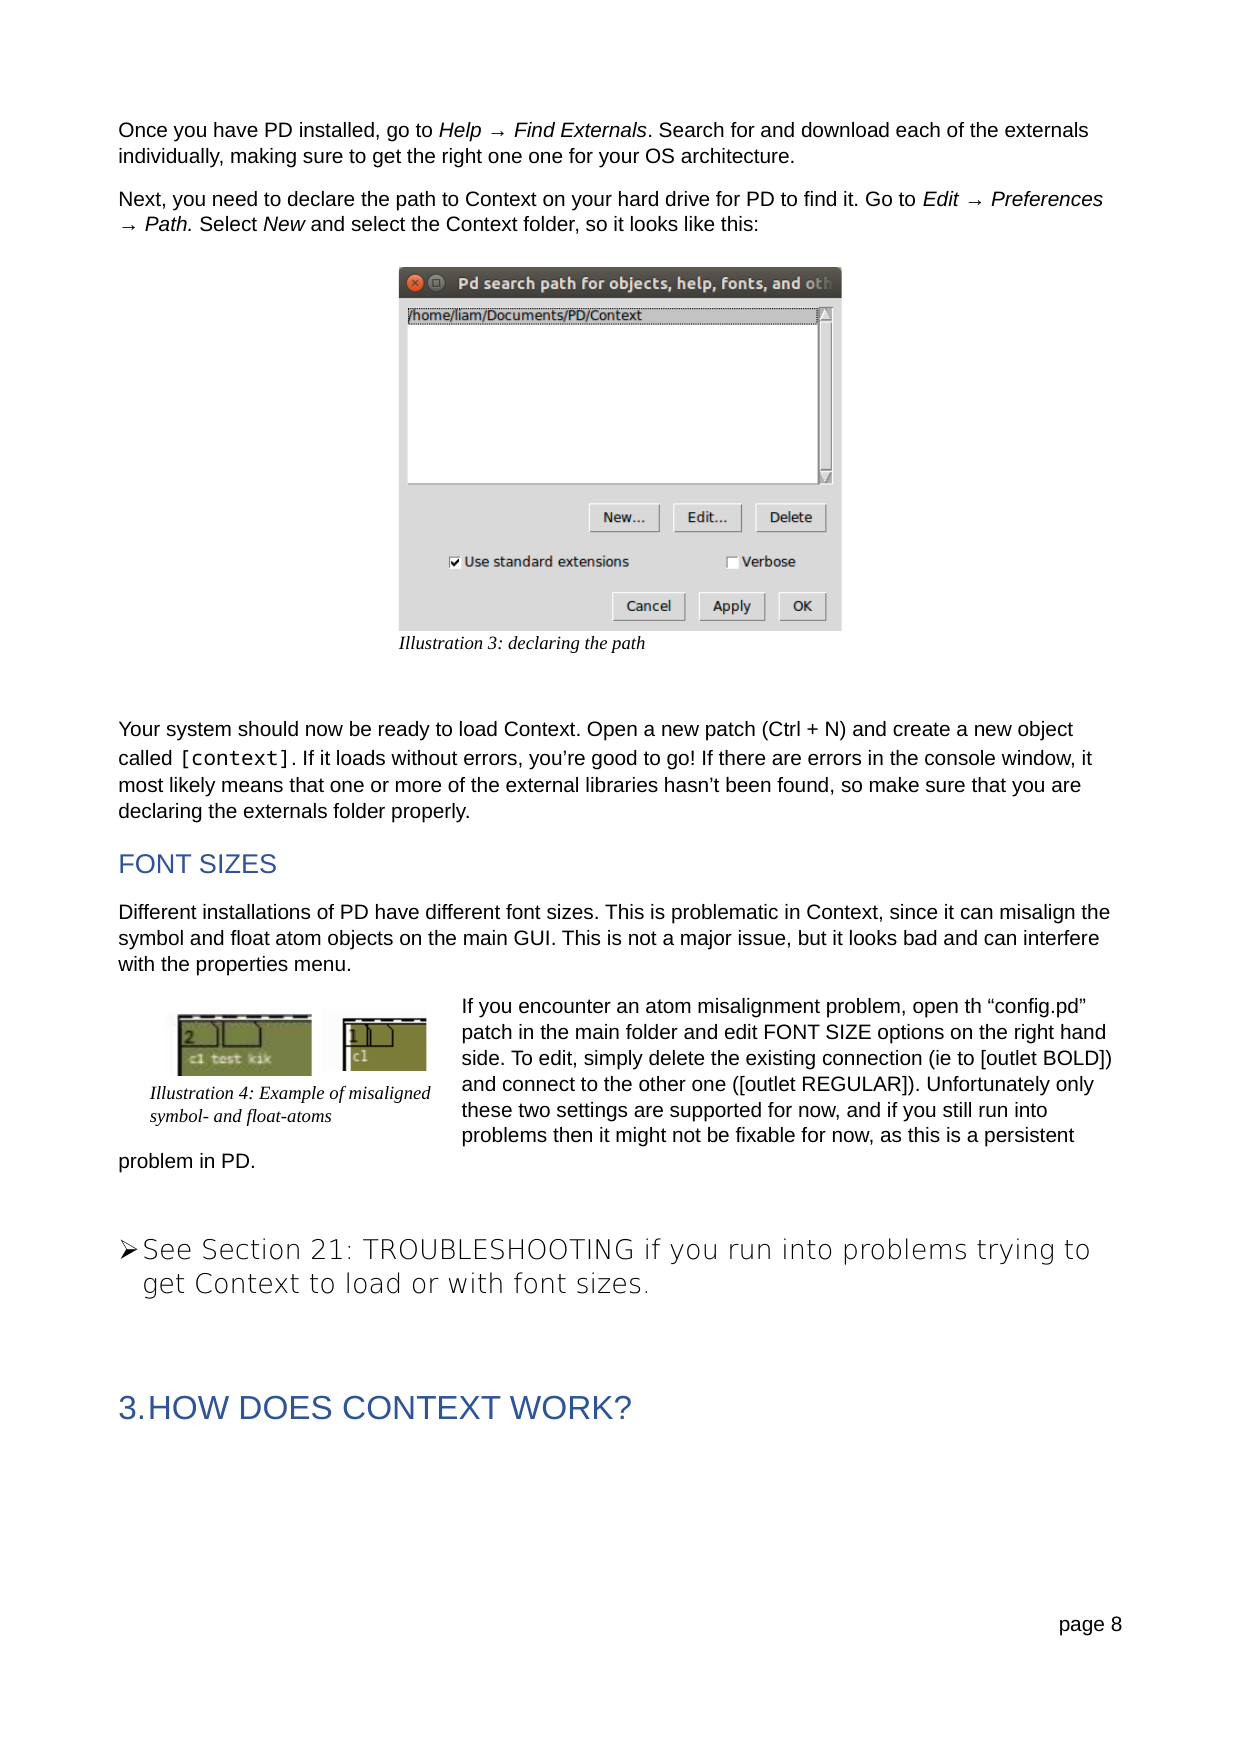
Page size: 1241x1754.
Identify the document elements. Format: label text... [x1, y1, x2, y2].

subtitle HOW DOES CONTEXT WORK? [118, 1388, 1122, 1427]
text Next, you need to declare the path to Context on your hard drive for PD to find it. Go to Edit → Preferences → Path. Select New and select the Context folder, so it looks like this: [118, 186, 1122, 236]
text Illustration 3: declaring the path [399, 631, 842, 654]
subtitle FONT SIZES [118, 848, 1122, 880]
list See Section 21: TROUBLESHOOTING if you run into problems trying to get Context to load or with font sizes. [118, 1234, 1122, 1300]
text Once you have PD installed, go to Help → Find Externals. Search for and download each of the externals individually, making sure to get the right one one for your OS architecture. [118, 118, 1122, 168]
text If you encounter an atom misalignment problem, open th “config.pd” patch in the main folder and edit FONT SIZE options on the right hand side. To edit, simply delete the existing connection (ie to [outlet BOLD]) and connect to the other one ([outlet REGULAR]). Unfortunately only these two settings are supported for now, and if you still run into problems then it might not be fixable for now, as this is a persistent problem in PD. [118, 994, 1122, 1173]
text Illustration 4: Example of misaligned symbol- and float-atoms [149, 1007, 461, 1126]
text Your system should now be ready to load Context. Open a new patch (Ctrl + N) and create a new object called [context]. If it loads without errors, you’re good to go! If there are errors in the console window, it most likely means that one or more of the external libraries hasn’t been found, so make sure that you are declaring the externals folder properly. [118, 717, 1122, 823]
picture [321, 1009, 427, 1071]
text Different installations of PD have different font sizes. This is problematic in Context, since it can misalign the symbol and float atom objects on the main GUI. This is not a major issue, but it looks bad and can interfere with the properties menu. [118, 900, 1122, 976]
picture [149, 1006, 312, 1076]
picture [398, 267, 842, 631]
